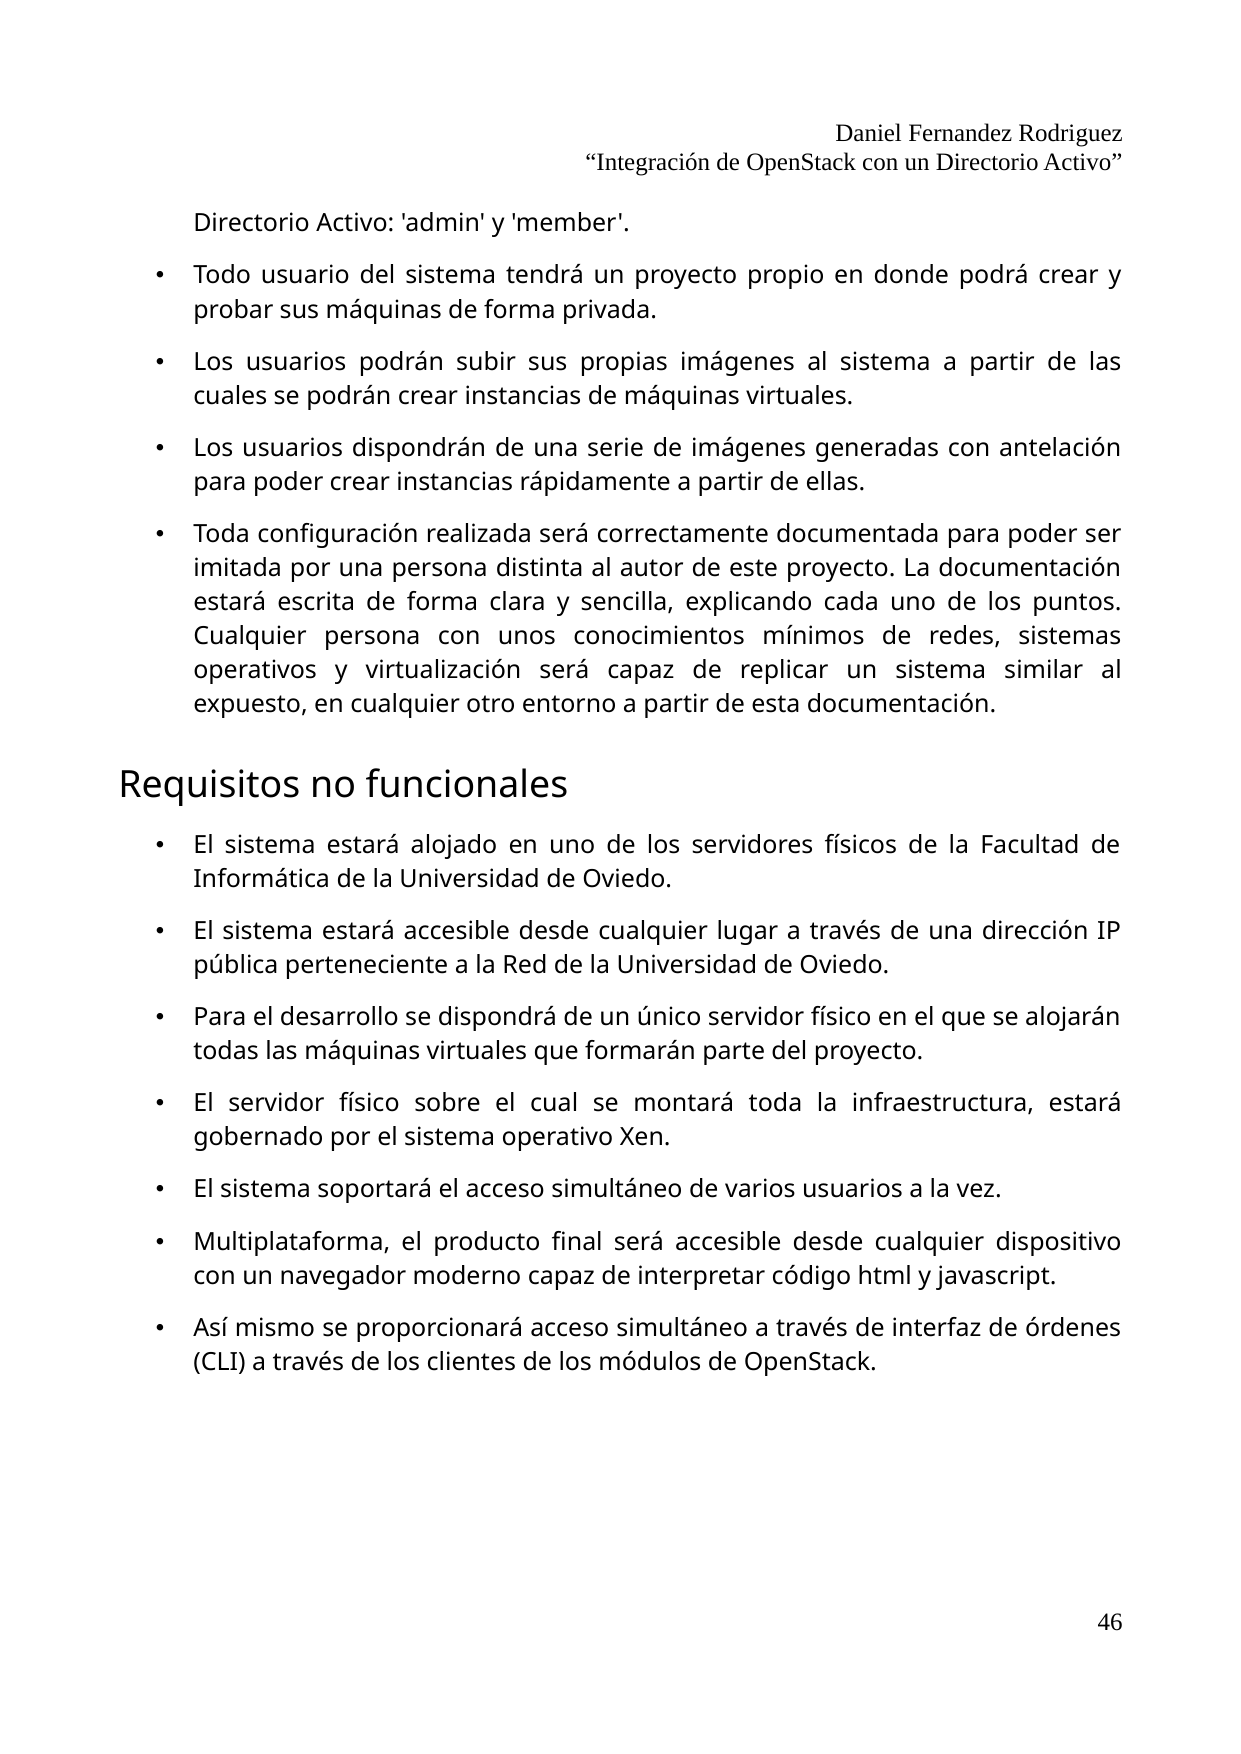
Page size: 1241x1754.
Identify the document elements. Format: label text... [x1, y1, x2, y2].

list El sistema estará accesible desde cualquier lugar a través de una dirección IP pública perteneciente a la Red de la Universidad de Oviedo. [156, 913, 1122, 981]
list Multiplataforma, el producto final será accesible desde cualquier dispositivo con un navegador moderno capaz de interpretar código html y javascript. [156, 1223, 1122, 1291]
list Para el desarrollo se dispondrá de un único servidor físico en el que se alojarán todas las máquinas virtuales que formarán parte del proyecto. [156, 999, 1122, 1067]
list El sistema soportará el acceso simultáneo de varios usuarios a la vez. [156, 1171, 1122, 1205]
subtitle Requisitos no funcionales [118, 757, 1122, 808]
list Toda configuración realizada será correctamente documentada para poder ser imitada por una persona distinta al autor de este proyecto. La documentación estará escrita de forma clara y sencilla, explicando cada uno de los puntos. Cualquier persona con unos conocimientos mínimos de redes, sistemas operativos y virtualización será capaz de replicar un sistema similar al expuesto, en cualquier otro entorno a partir de esta documentación. [156, 516, 1122, 720]
list Los usuarios podrán subir sus propias imágenes al sistema a partir de las cuales se podrán crear instancias de máquinas virtuales. [156, 343, 1122, 411]
list El servidor físico sobre el cual se montará toda la infraestructura, estará gobernado por el sistema operativo Xen. [156, 1085, 1122, 1153]
list Directorio Activo: 'admin' y 'member'. [156, 205, 1122, 239]
list Así mismo se proporcionará acceso simultáneo a través de interfaz de órdenes (CLI) a través de los clientes de los módulos de OpenStack. [156, 1309, 1122, 1377]
list El sistema estará alojado en uno de los servidores físicos de la Facultad de Informática de la Universidad de Oviedo. [156, 827, 1122, 895]
list Todo usuario del sistema tendrá un proyecto propio en donde podrá crear y probar sus máquinas de forma privada. [156, 257, 1122, 325]
list Los usuarios dispondrán de una serie de imágenes generadas con antelación para poder crear instancias rápidamente a partir de ellas. [156, 429, 1122, 498]
